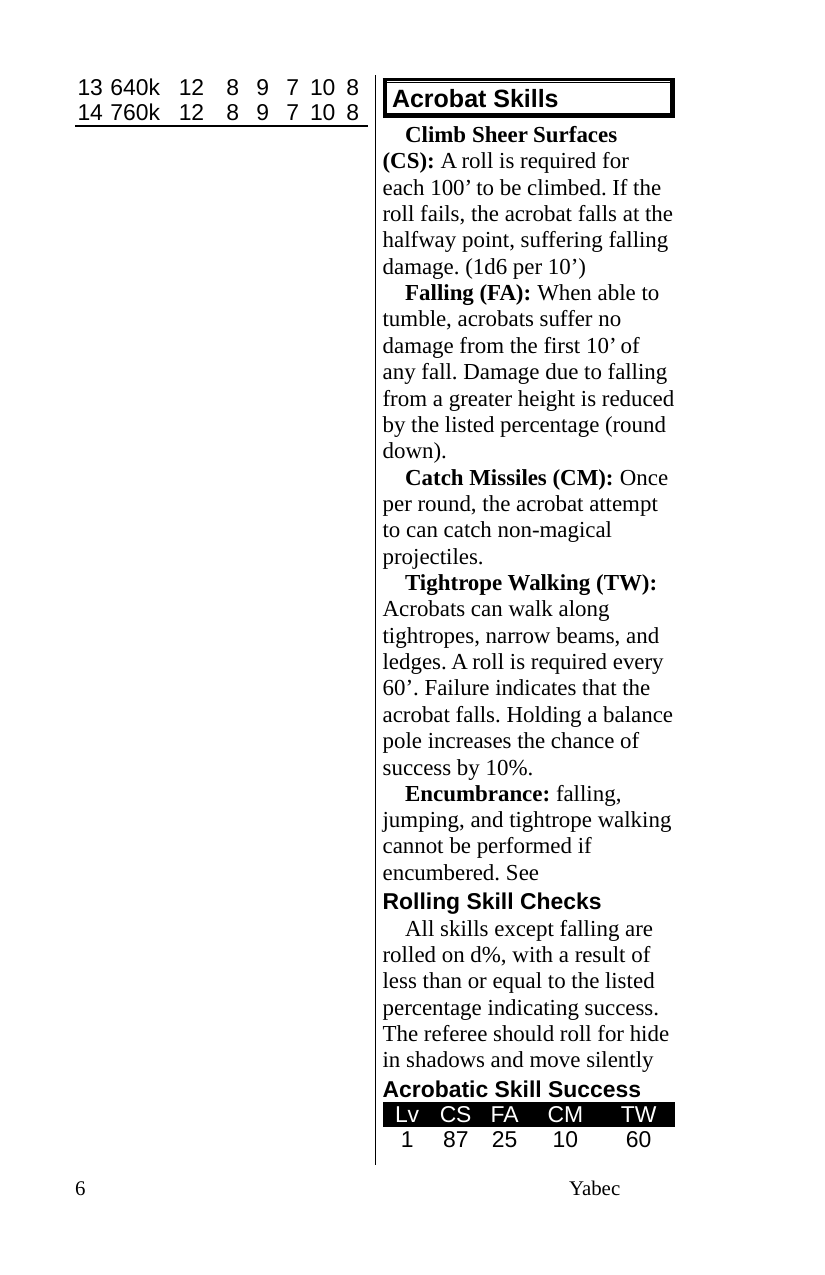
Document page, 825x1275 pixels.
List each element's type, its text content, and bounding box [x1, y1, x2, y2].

table_cell 8 [338, 75, 367, 100]
table_cell 12 [165, 100, 217, 125]
table_cell 9 [248, 100, 277, 125]
table_cell 10 [308, 100, 337, 125]
subtitle Rolling Skill Checks [382, 888, 675, 915]
table_cell 8 [338, 100, 367, 125]
table_cell 7 [278, 100, 307, 125]
table_cell 760k [105, 100, 165, 125]
table_cell 10 [529, 1127, 602, 1152]
table_cell 13 [75, 75, 105, 100]
table_header TW [602, 1102, 675, 1127]
table_cell 14 [75, 100, 105, 125]
table_header FA [480, 1102, 529, 1127]
text Falling (FA): When able to tumble, acrobats suffer no damage from the first 10’ of any fall. Damage due to falling from a greater height is reduced by the listed percentage (round down). [382, 279, 675, 464]
text Encumbrance: falling, jumping, and tightrope walking cannot be performed if encumbered. See [382, 780, 675, 885]
table_header CM [529, 1102, 602, 1127]
table_header Lv [383, 1102, 431, 1127]
table_cell 8 [218, 100, 247, 125]
table_cell 25 [480, 1127, 529, 1152]
text Climb sheer surfaces (CS): A roll is required for each 100’ to be climbed. If the roll fails, the acrobat falls at the halfway point, suffering falling damage. (1d6 per 10’) [382, 121, 675, 279]
table_cell 1 [383, 1127, 431, 1152]
table_cell 640k [105, 75, 165, 100]
table_cell 7 [278, 75, 307, 100]
subtitle Acrobat Skills [387, 83, 670, 113]
table_header CS [431, 1102, 480, 1127]
text Catch Missiles (CM): Once per round, the acrobat attempt to can catch non-magical projectiles. [382, 464, 675, 569]
subtitle Acrobatic Skill Success [382, 1076, 675, 1102]
table_cell 60 [602, 1127, 675, 1152]
table_cell 8 [218, 75, 247, 100]
table_cell 12 [165, 75, 217, 100]
text Tightrope walking (TW): Acrobats can walk along tightropes, narrow beams, and ledges. A roll is required every 60’. Failure indicates that the acrobat falls. Holding a balance pole increases the chance of success by 10%. [382, 569, 675, 780]
text All skills except falling are rolled on d%, with a result of less than or equal to the listed percentage indicating success. The referee should roll for hide in shadows and move silently [382, 915, 675, 1073]
table_cell 87 [431, 1127, 480, 1152]
table_cell 10 [308, 75, 337, 100]
table_cell 9 [248, 75, 277, 100]
